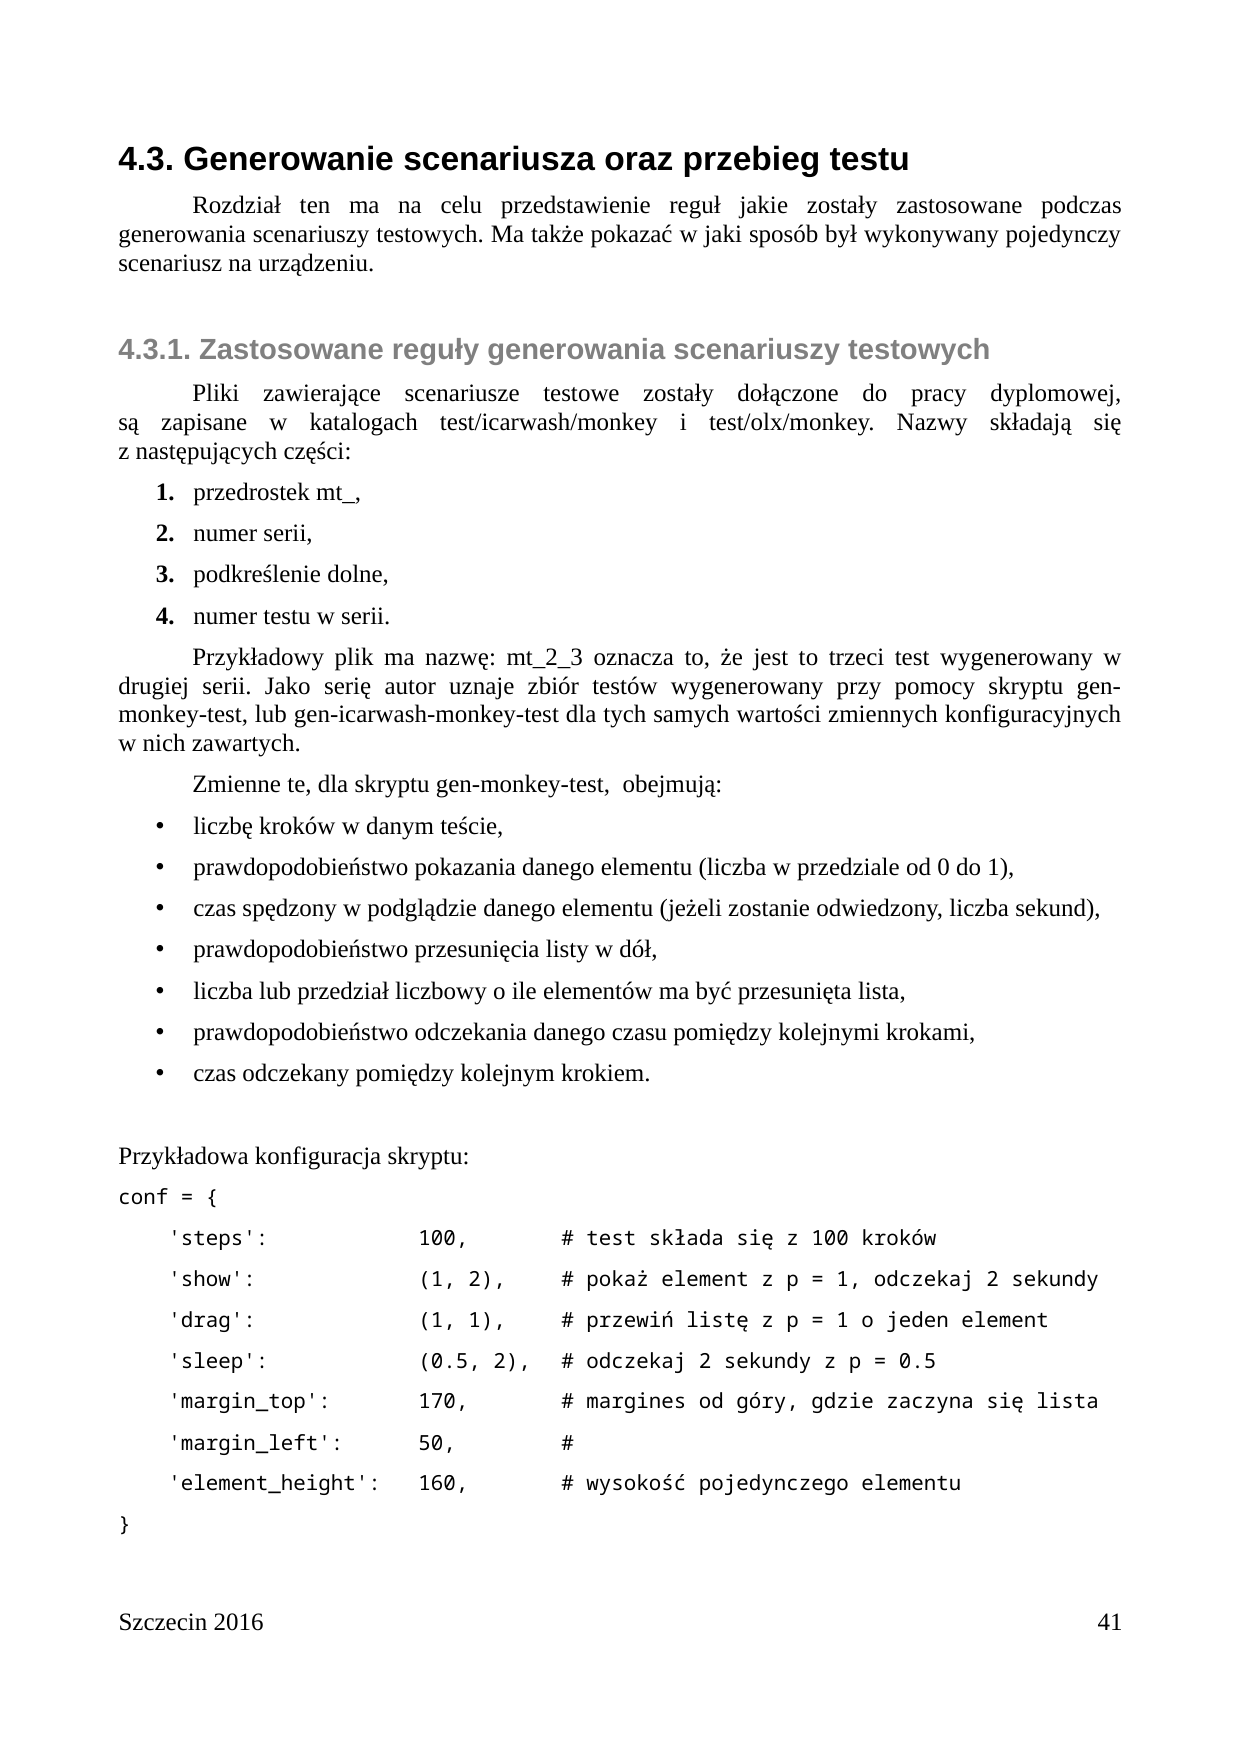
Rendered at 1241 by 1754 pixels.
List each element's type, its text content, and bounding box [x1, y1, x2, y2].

text 'margin_top': 170, # margines od góry, gdzie zaczyna się lista [118, 1387, 1122, 1415]
text 'sleep': (0.5, 2), # odczekaj 2 sekundy z p = 0.5 [118, 1346, 1122, 1374]
list liczbę kroków w danym teście, [156, 811, 1122, 839]
text Pliki zawierające scenariusze testowe zostały dołączone do pracy dyplomowej, są zapisane w katalogach test/icarwash/monkey i test/olx/monkey. Nazwy składają się z następujących części: [118, 378, 1122, 464]
list prawdopodobieństwo odczekania danego czasu pomiędzy kolejnymi krokami, [156, 1017, 1122, 1046]
text } [118, 1509, 1122, 1538]
text Przykładowy plik ma nazwę: mt_2_3 oznacza to, że jest to trzeci test wygenerowany w drugiej serii. Jako serię autor uznaje zbiór testów wygenerowany przy pomocy skryptu gen-monkey-test, lub gen-icarwash-monkey-test dla tych samych wartości zmiennych konfiguracyjnych w nich zawartych. [118, 642, 1122, 757]
list liczba lub przedział liczbowy o ile elementów ma być przesunięta lista, [156, 976, 1122, 1004]
text 'margin_left': 50, # [118, 1428, 1122, 1456]
text 'steps': 100, # test składa się z 100 kroków [118, 1223, 1122, 1251]
text Przykładowa konfiguracja skryptu: [118, 1141, 1122, 1169]
list czas spędzony w podglądzie danego elementu (jeżeli zostanie odwiedzony, liczba sekund), [156, 893, 1122, 922]
list podkreślenie dolne, [156, 559, 1122, 588]
text 'show': (1, 2), # pokaż element z p = 1, odczekaj 2 sekundy [118, 1264, 1122, 1292]
list prawdopodobieństwo pokazania danego elementu (liczba w przedziale od 0 do 1), [156, 852, 1122, 881]
text conf = { [118, 1182, 1122, 1210]
list numer testu w serii. [156, 601, 1122, 629]
list prawdopodobieństwo przesunięcia listy w dół, [156, 934, 1122, 963]
text 'drag': (1, 1), # przewiń listę z p = 1 o jeden element [118, 1305, 1122, 1333]
text Zmienne te, dla skryptu gen-monkey-test, obejmują: [118, 769, 1122, 798]
subtitle 4.3.1. Zastosowane reguły generowania scenariuszy testowych [118, 332, 1122, 366]
text 'element_height': 160, # wysokość pojedynczego elementu [118, 1468, 1122, 1497]
list numer serii, [156, 518, 1122, 547]
list przedrostek mt_, [156, 477, 1122, 506]
subtitle 4.3. Generowanie scenariusza oraz przebieg testu [118, 139, 1122, 178]
text Rozdział ten ma na celu przedstawienie reguł jakie zostały zastosowane podczas generowania scenariuszy testowych. Ma także pokazać w jaki sposób był wykonywany pojedynczy scenariusz na urządzeniu. [118, 190, 1122, 276]
list czas odczekany pomiędzy kolejnym krokiem. [156, 1058, 1122, 1087]
